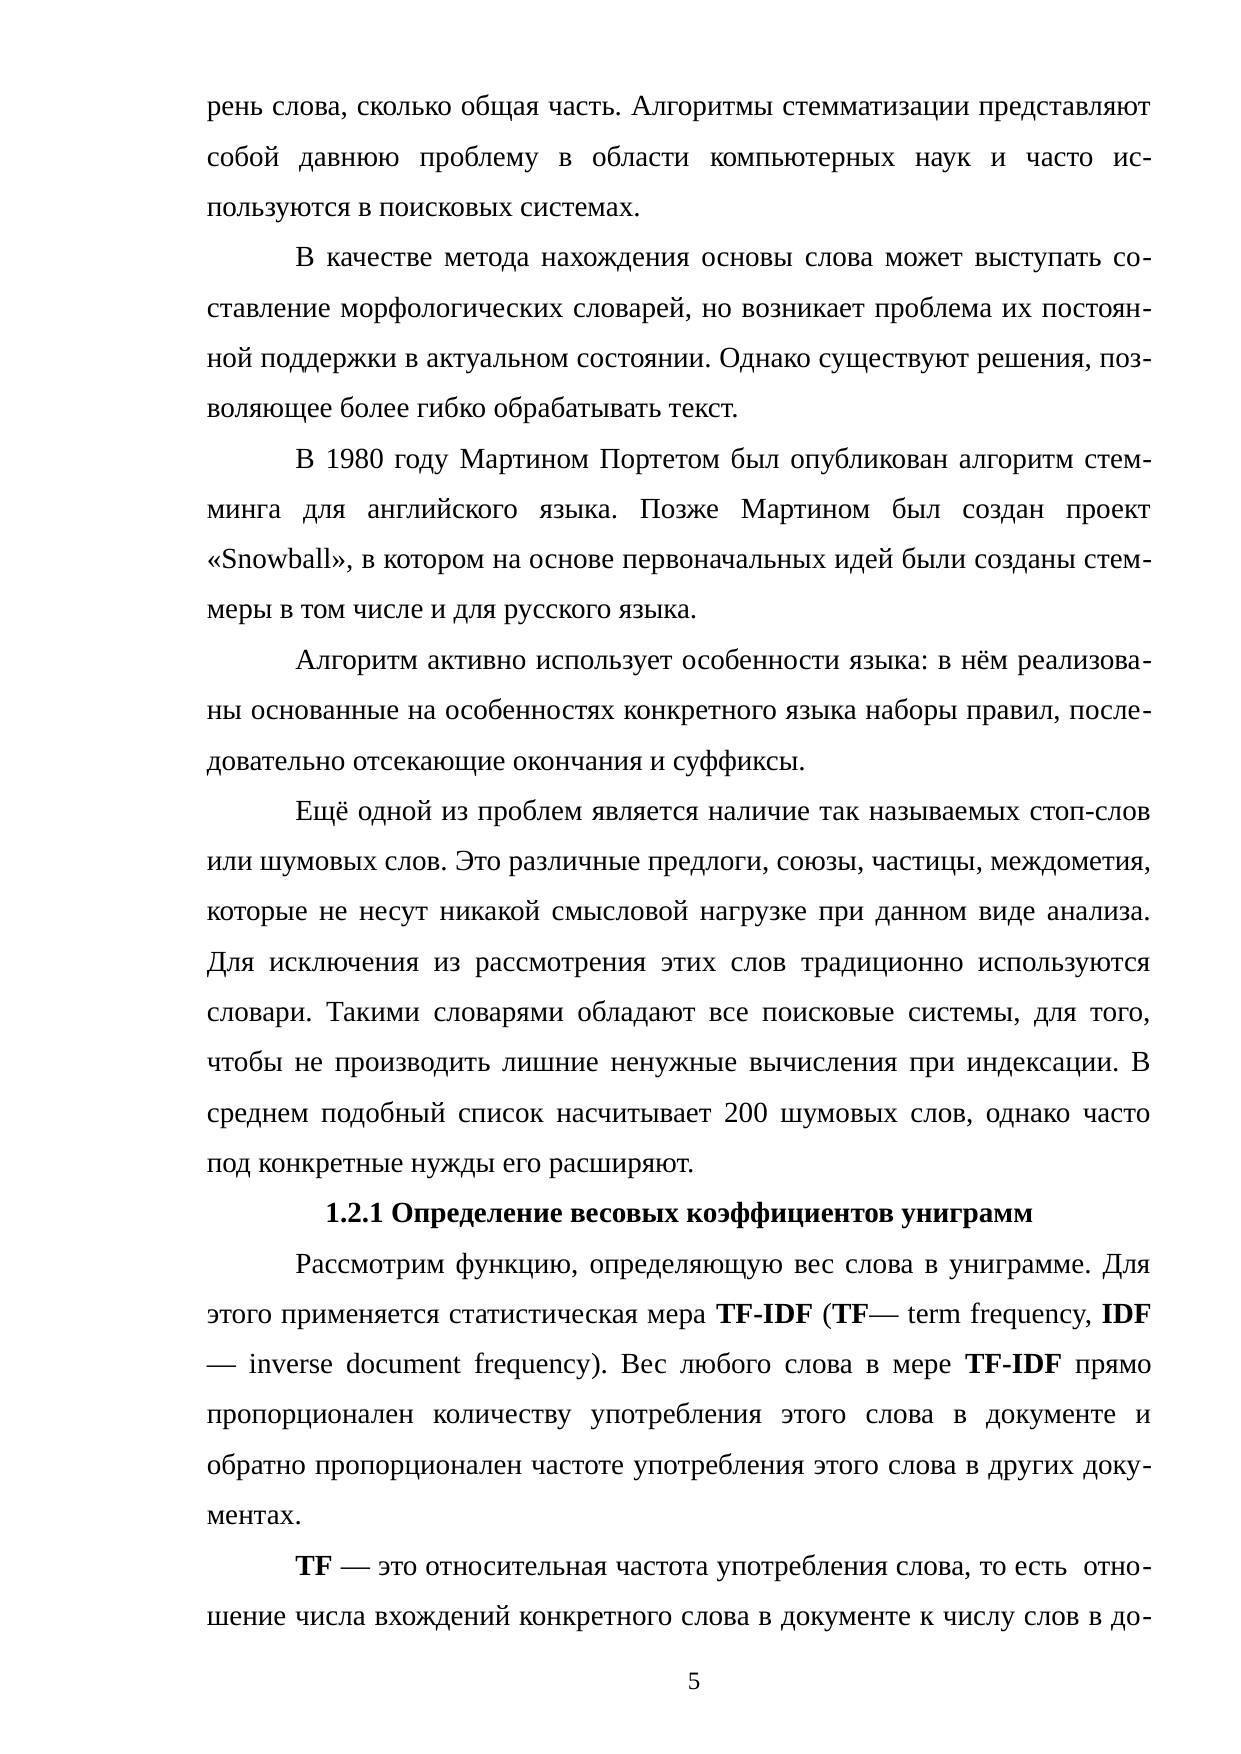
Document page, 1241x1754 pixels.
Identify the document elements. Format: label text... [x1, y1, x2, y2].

subtitle 1.2.1 Определение весовых коэффициентов униграмм [207, 1195, 1152, 1229]
text Алгоритм активно использует особенности языка: в нём реализова­ны основанные на особенностях конкретного языка наборы правил, после­довательно отсекающие окончания и суффиксы. [207, 642, 1152, 776]
text В 1980 году Мартином Портетом был опубликован алгоритм стем­минга для английского языка. Позже Мартином был создан проект «Snowball», в котором на основе первоначальных идей были созданы стем­меры в том числе и для русского языка. [207, 441, 1152, 625]
text Рассмотрим функцию, определяющую вес слова в униграмме. Для этого применяется статистическая мера TF-IDF (TF— term frequency, IDF — inverse document frequency). Вес любого слова в мере TF-IDF прямо пропорционален количеству употребления этого слова в документе и обратно пропорционален частоте употребления этого слова в других доку­ментах. [207, 1246, 1152, 1531]
text Ещё одной из проблем является наличие так называемых стоп-слов или шумовых слов. Это различные предлоги, союзы, частицы, междометия, которые не несут никакой смысловой нагрузке при данном виде анализа. Для исключения из рассмотрения этих слов традиционно используются словари. Такими словарями обладают все поисковые системы, для того, чтобы не производить лишние ненужные вычисления при индексации. В среднем подобный список насчитывает 200 шумовых слов, однако часто под конкретные нужды его расширяют. [207, 793, 1152, 1179]
text TF — это относительная частота употребления слова, то есть отно­шение числа вхождений конкретного слова в документе к числу слов в до­ [207, 1548, 1152, 1631]
text В качестве метода нахождения основы слова может выступать со­ставление морфологических словарей, но возникает проблема их постоян­ной поддержки в актуальном состоянии. Однако существуют решения, поз­воляющее более гибко обрабатывать текст. [207, 239, 1152, 424]
text рень слова, сколько общая часть. Алгоритмы стемматизации представляют собой давнюю проблему в области компьютерных наук и часто ис­пользуются в поисковых системах. [207, 88, 1152, 223]
